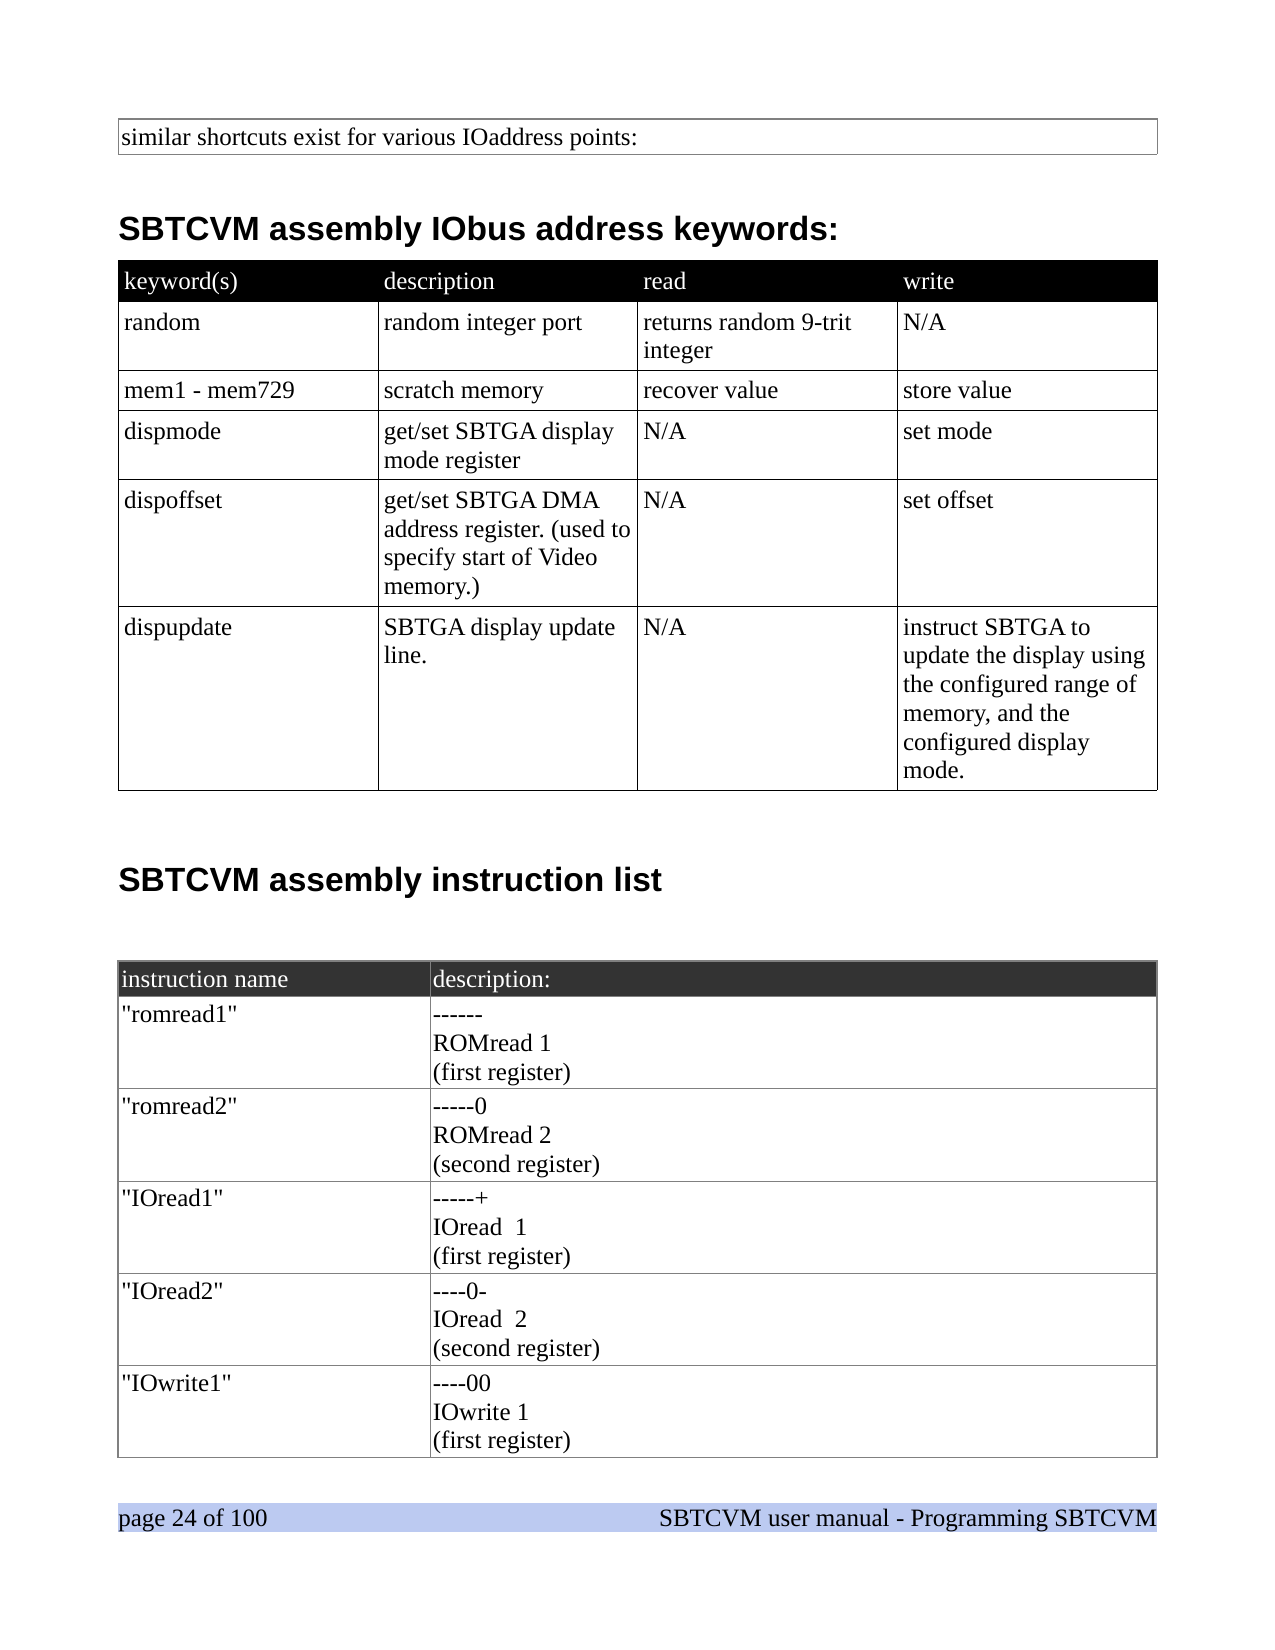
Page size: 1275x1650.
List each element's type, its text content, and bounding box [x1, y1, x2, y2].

table_cell random integer port [379, 302, 637, 370]
table_cell recover value [638, 371, 897, 410]
table_header keyword(s) [119, 261, 378, 301]
table_cell instruct SBTGA to update the display using the configured range of memory, and the configured display mode. [898, 607, 1157, 790]
table_cell "romread1" [119, 997, 430, 1088]
table_cell dispupdate [119, 607, 378, 790]
table_cell dispoffset [119, 480, 378, 606]
table_cell ----00 IOwrite 1 (first register) [431, 1366, 1156, 1457]
table_cell returns random 9-trit integer [638, 302, 897, 370]
table_cell store value [898, 371, 1157, 410]
subtitle SBTCVM assembly instruction list [118, 860, 1157, 898]
table_cell scratch memory [379, 371, 637, 410]
table_cell random [119, 302, 378, 370]
table_cell ----0- IOread 2 (second register) [431, 1274, 1156, 1365]
table_cell get/set SBTGA DMA address register. (used to specify start of Video memory.) [379, 480, 637, 606]
table_cell -----0 ROMread 2 (second register) [431, 1089, 1156, 1181]
table_header write [898, 261, 1157, 301]
table_cell -----+ IOread 1 (first register) [431, 1182, 1156, 1273]
table_cell set mode [898, 411, 1157, 479]
table_header description: [431, 962, 1156, 996]
table_cell mem1 - mem729 [119, 371, 378, 410]
table_cell set offset [898, 480, 1157, 606]
table_cell dispmode [119, 411, 378, 479]
table_header similar shortcuts exist for various IOaddress points: [119, 120, 1157, 153]
table_cell SBTGA display update line. [379, 607, 637, 790]
table_cell "IOread1" [119, 1182, 430, 1273]
table_header description [379, 261, 637, 301]
table_cell "romread2" [119, 1089, 430, 1181]
subtitle SBTCVM assembly IObus address keywords: [118, 209, 1157, 248]
table_cell N/A [638, 607, 897, 790]
table_header instruction name [119, 962, 430, 996]
table_cell N/A [898, 302, 1157, 370]
table_cell "IOwrite1" [119, 1366, 430, 1457]
table_cell ------ ROMread 1 (first register) [431, 997, 1156, 1088]
table_cell N/A [638, 480, 897, 606]
table_header read [638, 261, 897, 301]
table_cell "IOread2" [119, 1274, 430, 1365]
table_cell get/set SBTGA display mode register [379, 411, 637, 479]
table_cell N/A [638, 411, 897, 479]
